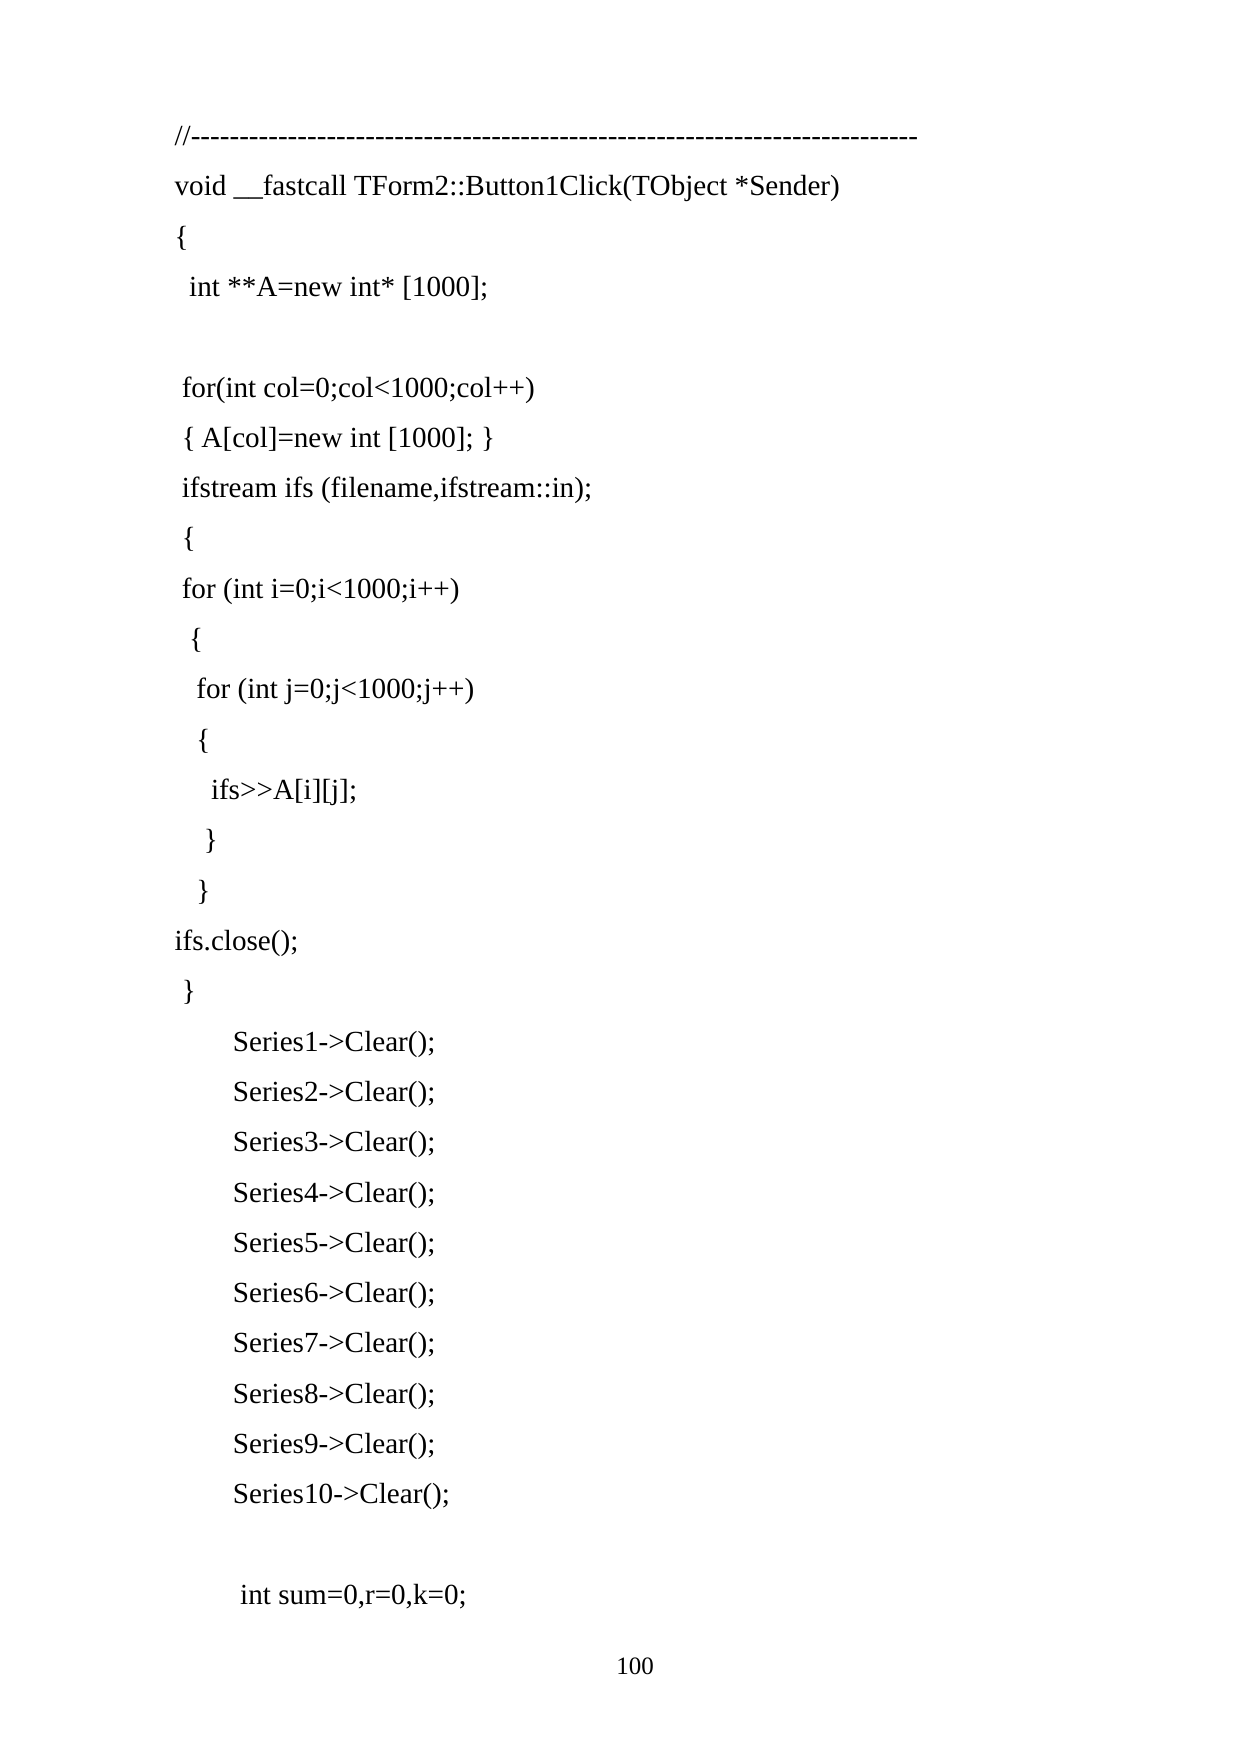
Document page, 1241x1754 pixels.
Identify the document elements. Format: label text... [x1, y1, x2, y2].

subtitle ifstream ifs (filename,ifstream::in); [118, 470, 1152, 504]
subtitle int **A=new int* [1000]; [118, 269, 1152, 303]
subtitle Series8->Clear(); [118, 1376, 1152, 1409]
subtitle Series4->Clear(); [118, 1175, 1152, 1208]
subtitle Series2->Clear(); [118, 1074, 1152, 1108]
subtitle Series6->Clear(); [118, 1275, 1152, 1309]
subtitle } [118, 822, 1152, 856]
subtitle ifs>>A[i][j]; [118, 772, 1152, 806]
subtitle Series3->Clear(); [118, 1124, 1152, 1158]
subtitle //--------------------------------------------------------------------------- [118, 118, 1152, 152]
subtitle { [118, 722, 1152, 755]
subtitle for(int col=0;col<1000;col++) [118, 370, 1152, 403]
subtitle { [118, 521, 1152, 554]
subtitle { [118, 621, 1152, 655]
subtitle } [118, 973, 1152, 1007]
subtitle Series10->Clear(); [118, 1477, 1152, 1510]
subtitle int sum=0,r=0,k=0; [118, 1577, 1152, 1611]
subtitle for (int j=0;j<1000;j++) [118, 672, 1152, 705]
subtitle Series7->Clear(); [118, 1326, 1152, 1359]
subtitle ifs.close(); [118, 923, 1152, 957]
subtitle Series5->Clear(); [118, 1225, 1152, 1258]
subtitle Series9->Clear(); [118, 1426, 1152, 1460]
subtitle void __fastcall TForm2::Button1Click(TObject *Sender) [118, 168, 1152, 202]
subtitle Series1->Clear(); [118, 1024, 1152, 1057]
subtitle } [118, 873, 1152, 906]
subtitle { [118, 219, 1152, 252]
subtitle { A[col]=new int [1000]; } [118, 420, 1152, 453]
subtitle for (int i=0;i<1000;i++) [118, 571, 1152, 604]
